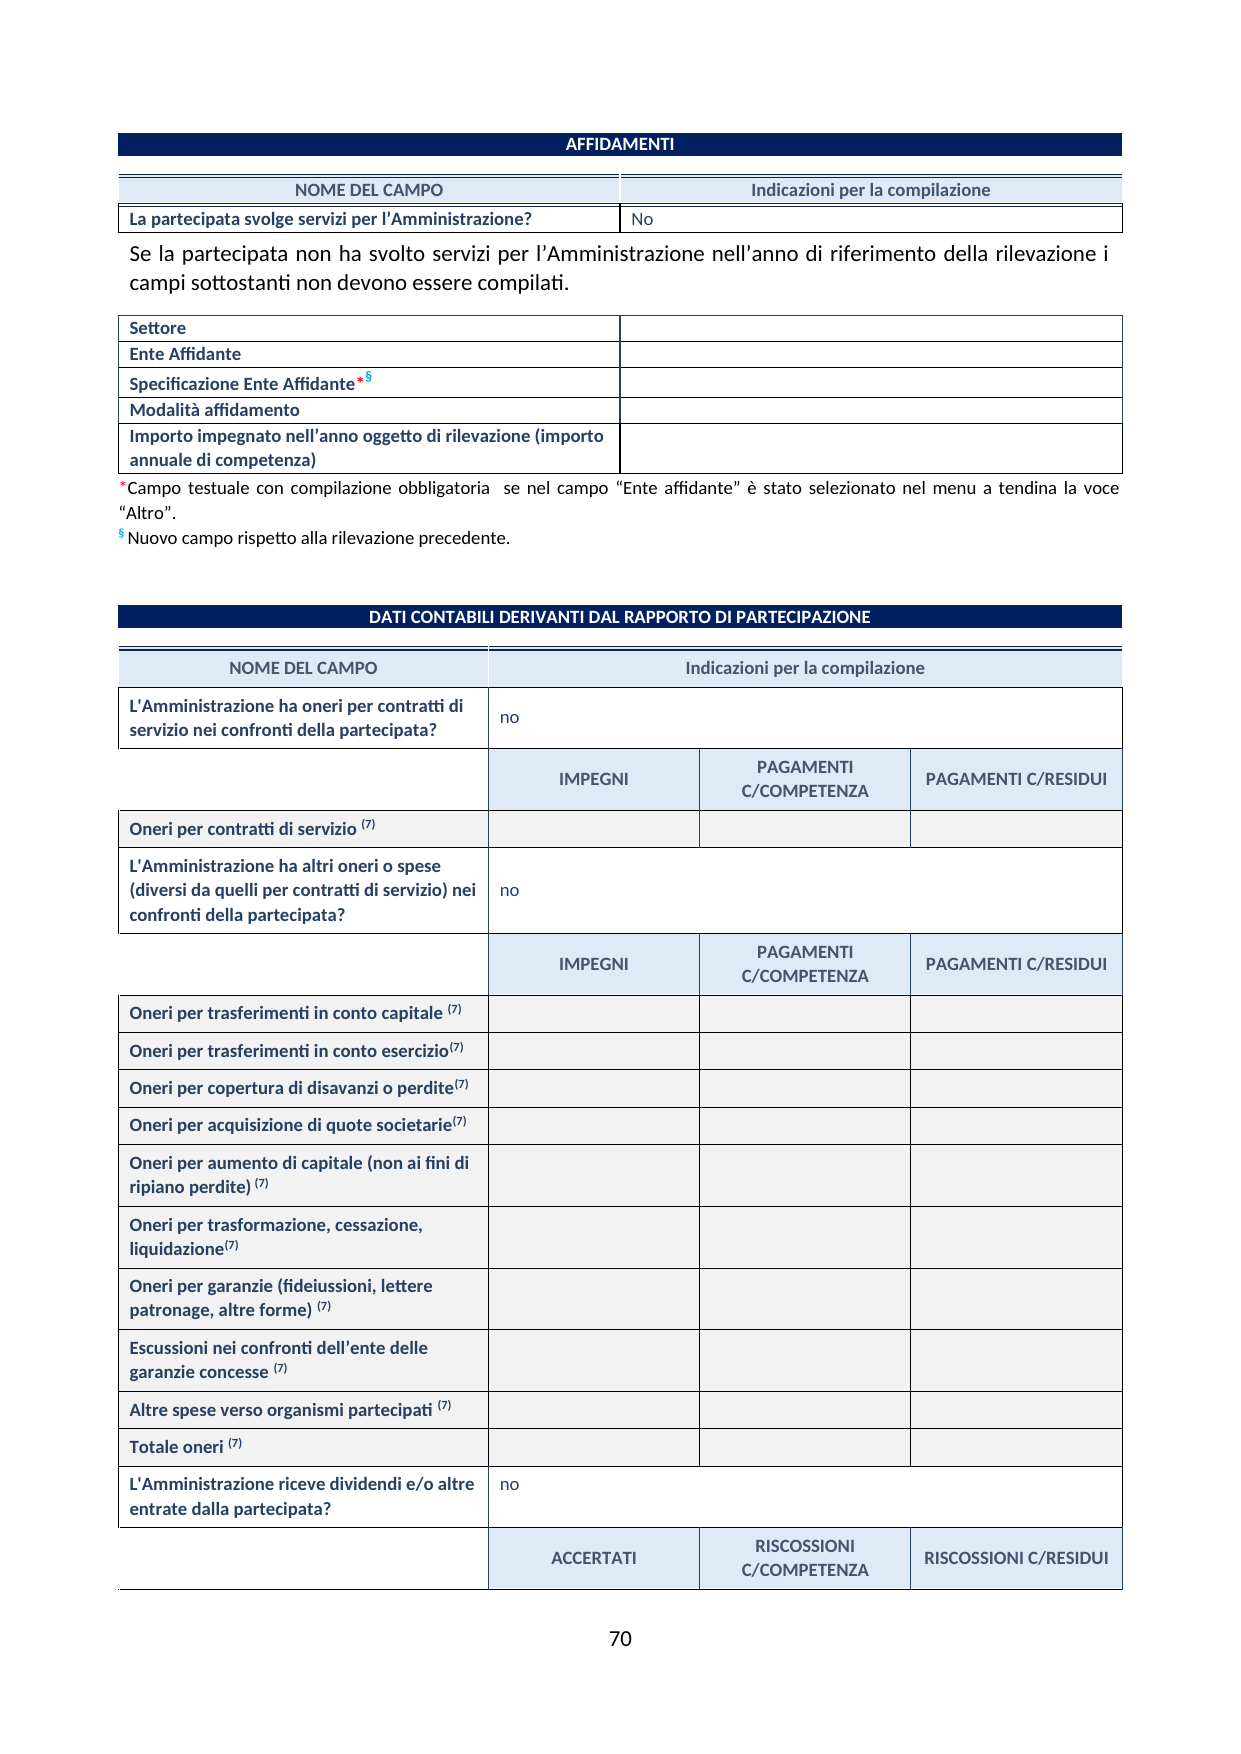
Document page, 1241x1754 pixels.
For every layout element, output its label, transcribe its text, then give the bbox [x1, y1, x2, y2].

table_cell Specificazione Ente Affidante*§ [119, 368, 619, 397]
table_cell Se la partecipata non ha svolto servizi per l’Amministrazione nell’anno di riferimento della rilevazione i campi sottostanti non devono essere compilati. [118, 233, 1122, 315]
table_cell [911, 1145, 1122, 1206]
table_header NOME DEL CAMPO [119, 651, 488, 687]
table_cell [621, 398, 1122, 423]
table_cell [700, 1330, 910, 1391]
table_cell [700, 996, 910, 1032]
table_cell La partecipata svolge servizi per l’Amministrazione? [119, 207, 619, 232]
table_cell No [621, 207, 1122, 232]
table_cell IMPEGNI [489, 749, 699, 810]
table_cell [489, 1070, 699, 1107]
table_cell [911, 1108, 1122, 1144]
table_cell [489, 1145, 699, 1206]
table_cell [911, 1330, 1122, 1391]
table_cell [621, 342, 1122, 367]
table_cell [911, 1392, 1122, 1428]
table_cell [489, 1108, 699, 1144]
table_cell [120, 749, 488, 810]
table_cell RISCOSSIONI C/RESIDUI [911, 1528, 1122, 1588]
table_cell [700, 1108, 910, 1144]
table_cell L'Amministrazione ha altri oneri o spese (diversi da quelli per contratti di servizio) nei confronti della partecipata? [119, 848, 488, 933]
table_cell [700, 1392, 910, 1428]
table_cell [911, 1070, 1122, 1107]
table_cell [700, 1269, 910, 1329]
table_cell [489, 996, 699, 1032]
table_cell Oneri per garanzie (fideiussioni, lettere patronage, altre forme) (7) [119, 1269, 488, 1329]
text *Campo testuale con compilazione obbligatoria se nel campo “Ente affidante” è stato selezionato nel menu a tendina la voce “Altro”. [118, 474, 1122, 524]
table_cell [489, 1392, 699, 1428]
table_cell Oneri per trasferimenti in conto capitale (7) [119, 996, 488, 1032]
table_header NOME DEL CAMPO [119, 178, 619, 202]
table_cell [700, 1145, 910, 1206]
table_cell [489, 1033, 699, 1069]
table_cell [489, 811, 699, 847]
table_cell Totale oneri (7) [119, 1429, 488, 1466]
table_cell [911, 1207, 1122, 1267]
table_cell [911, 811, 1122, 847]
table_cell [621, 316, 1122, 341]
table_cell Ente Affidante [119, 342, 619, 367]
table_cell Oneri per acquisizione di quote societarie(7) [119, 1108, 488, 1144]
table_cell Altre spese verso organismi partecipati (7) [119, 1392, 488, 1428]
table_cell [489, 1330, 699, 1391]
table_cell [700, 1033, 910, 1069]
table_cell Settore [119, 316, 619, 341]
table_cell [911, 996, 1122, 1032]
table_cell [911, 1033, 1122, 1069]
table_cell [911, 1429, 1122, 1466]
table_cell [489, 1269, 699, 1329]
table_cell Oneri per copertura di disavanzi o perdite(7) [119, 1070, 488, 1107]
table_cell Importo impegnato nell’anno oggetto di rilevazione (importo annuale di competenza) [119, 424, 619, 473]
table_cell [700, 1207, 910, 1267]
table_header Indicazioni per la compilazione [489, 651, 1122, 687]
table_cell [700, 1070, 910, 1107]
table_cell RISCOSSIONI C/COMPETENZA [700, 1528, 910, 1588]
table_cell Oneri per contratti di servizio (7) [119, 811, 488, 847]
table_cell L'Amministrazione ha oneri per contratti di servizio nei confronti della partecipata? [119, 688, 488, 748]
table_cell Oneri per trasferimenti in conto esercizio(7) [119, 1033, 488, 1069]
table_cell Escussioni nei confronti dell’ente delle garanzie concesse (7) [119, 1330, 488, 1391]
table_cell [621, 368, 1122, 397]
table_cell PAGAMENTI C/COMPETENZA [700, 749, 910, 810]
table_cell PAGAMENTI C/RESIDUI [911, 749, 1122, 810]
table_cell no [489, 848, 1122, 933]
table_cell [120, 934, 488, 994]
table_cell [700, 811, 910, 847]
table_cell Modalità affidamento [119, 398, 619, 423]
table_cell ACCERTATI [489, 1528, 699, 1588]
text DATI CONTABILI DERIVANTI DAL RAPPORTO DI PARTECIPAZIONE [118, 605, 1122, 628]
table_cell [621, 424, 1122, 473]
table_cell PAGAMENTI C/COMPETENZA [700, 934, 910, 994]
table_cell [911, 1269, 1122, 1329]
table_cell Oneri per trasformazione, cessazione, liquidazione(7) [119, 1207, 488, 1267]
table_cell [700, 1429, 910, 1466]
table_cell no [489, 688, 1122, 748]
table_cell [489, 1207, 699, 1267]
table_header Indicazioni per la compilazione [621, 178, 1122, 202]
table_cell L'Amministrazione riceve dividendi e/o altre entrate dalla partecipata? [119, 1467, 488, 1527]
table_cell no [489, 1467, 1122, 1527]
table_cell PAGAMENTI C/RESIDUI [911, 934, 1122, 994]
table_cell Oneri per aumento di capitale (non ai fini di ripiano perdite) (7) [119, 1145, 488, 1206]
table_cell [120, 1528, 488, 1588]
table_cell [489, 1429, 699, 1466]
text § Nuovo campo rispetto alla rilevazione precedente. [118, 524, 1122, 549]
text AFFIDAMENTI [118, 133, 1122, 156]
table_cell IMPEGNI [489, 934, 699, 994]
